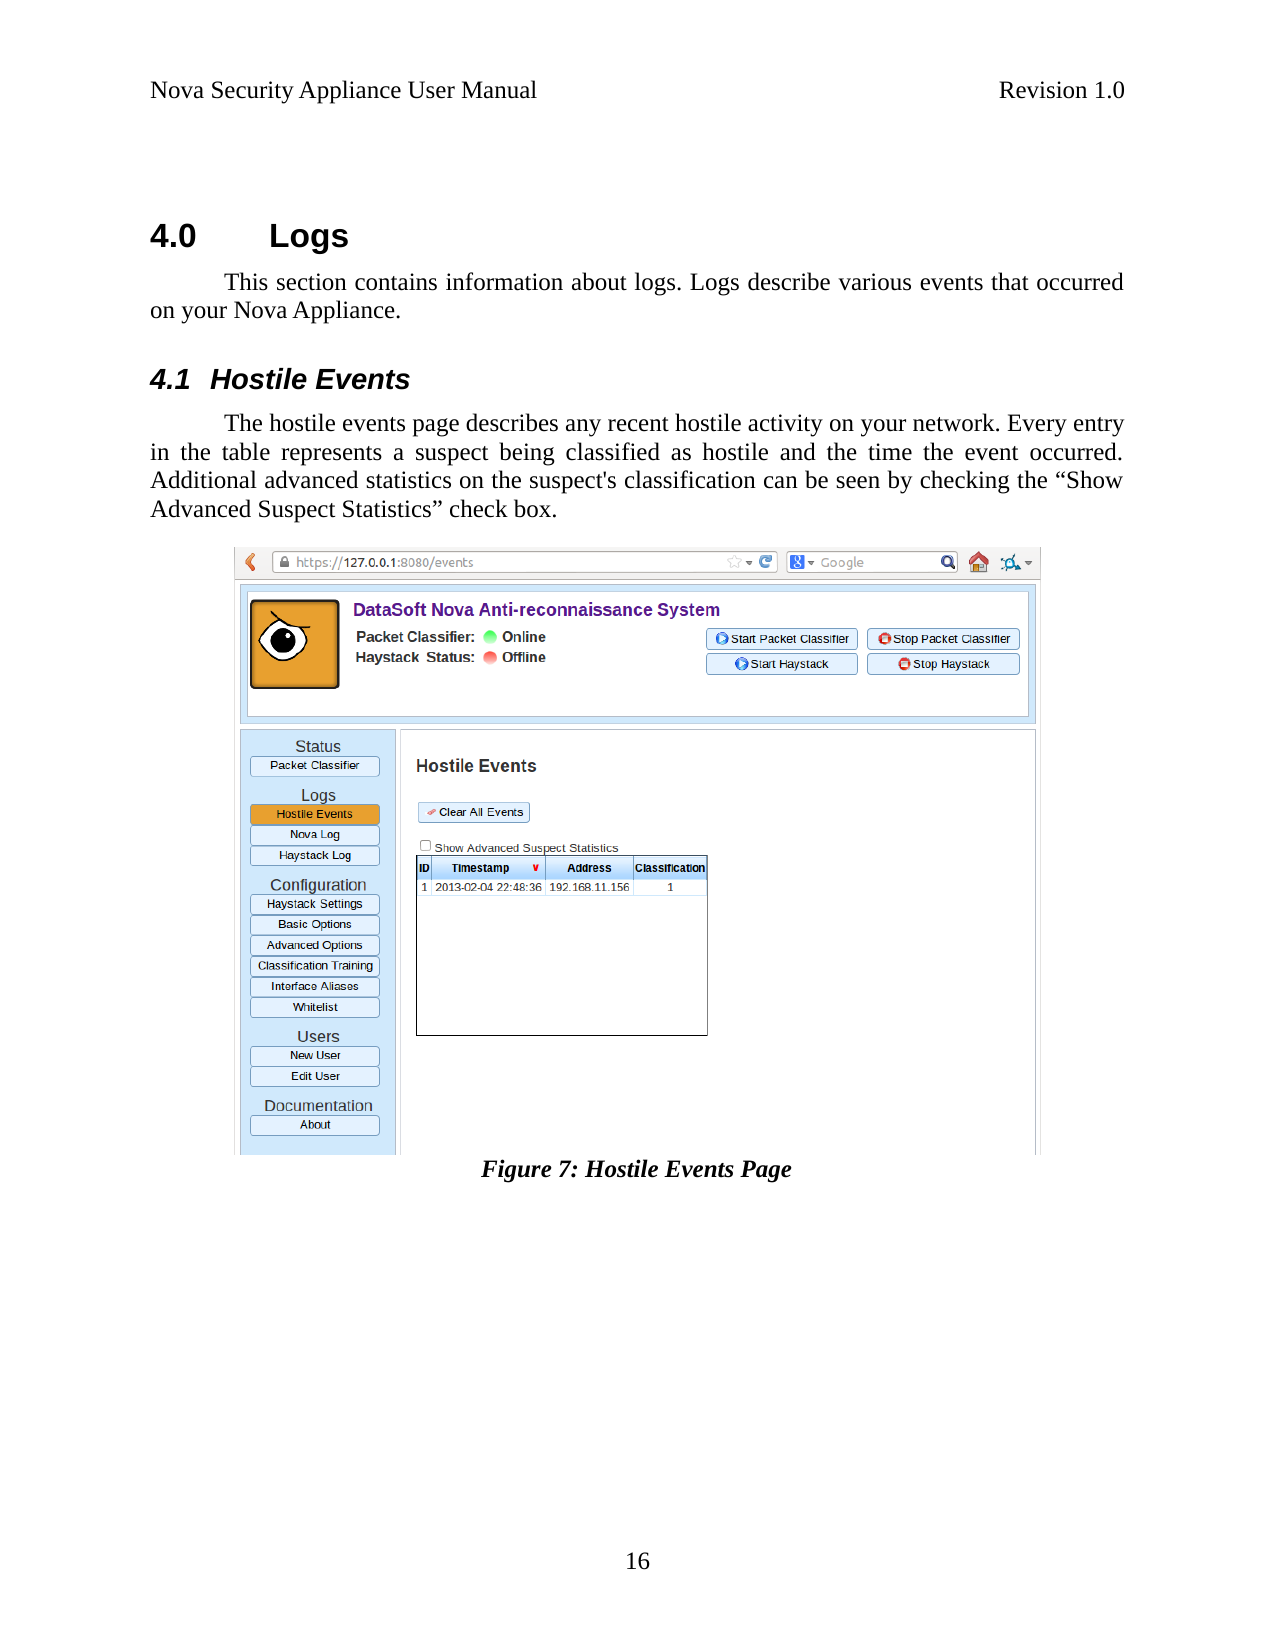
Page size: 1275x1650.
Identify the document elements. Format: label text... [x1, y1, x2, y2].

subtitle Hostile Events [150, 362, 1125, 395]
subtitle Logs [150, 216, 1125, 254]
text Figure 7: Hostile Events Page [228, 1155, 1047, 1183]
text This section contains information about logs. Logs describe various events that occurred on your Nova Appliance. [150, 267, 1125, 324]
text The hostile events page describes any recent hostile activity on your network. Every entry in the table represents a suspect being classified as hostile and the time the event occurred. Additional advanced statistics on the suspect's classification can be seen by checking the “Show Advanced Suspect Statistics” check box. [150, 408, 1125, 523]
picture [234, 547, 1041, 1155]
